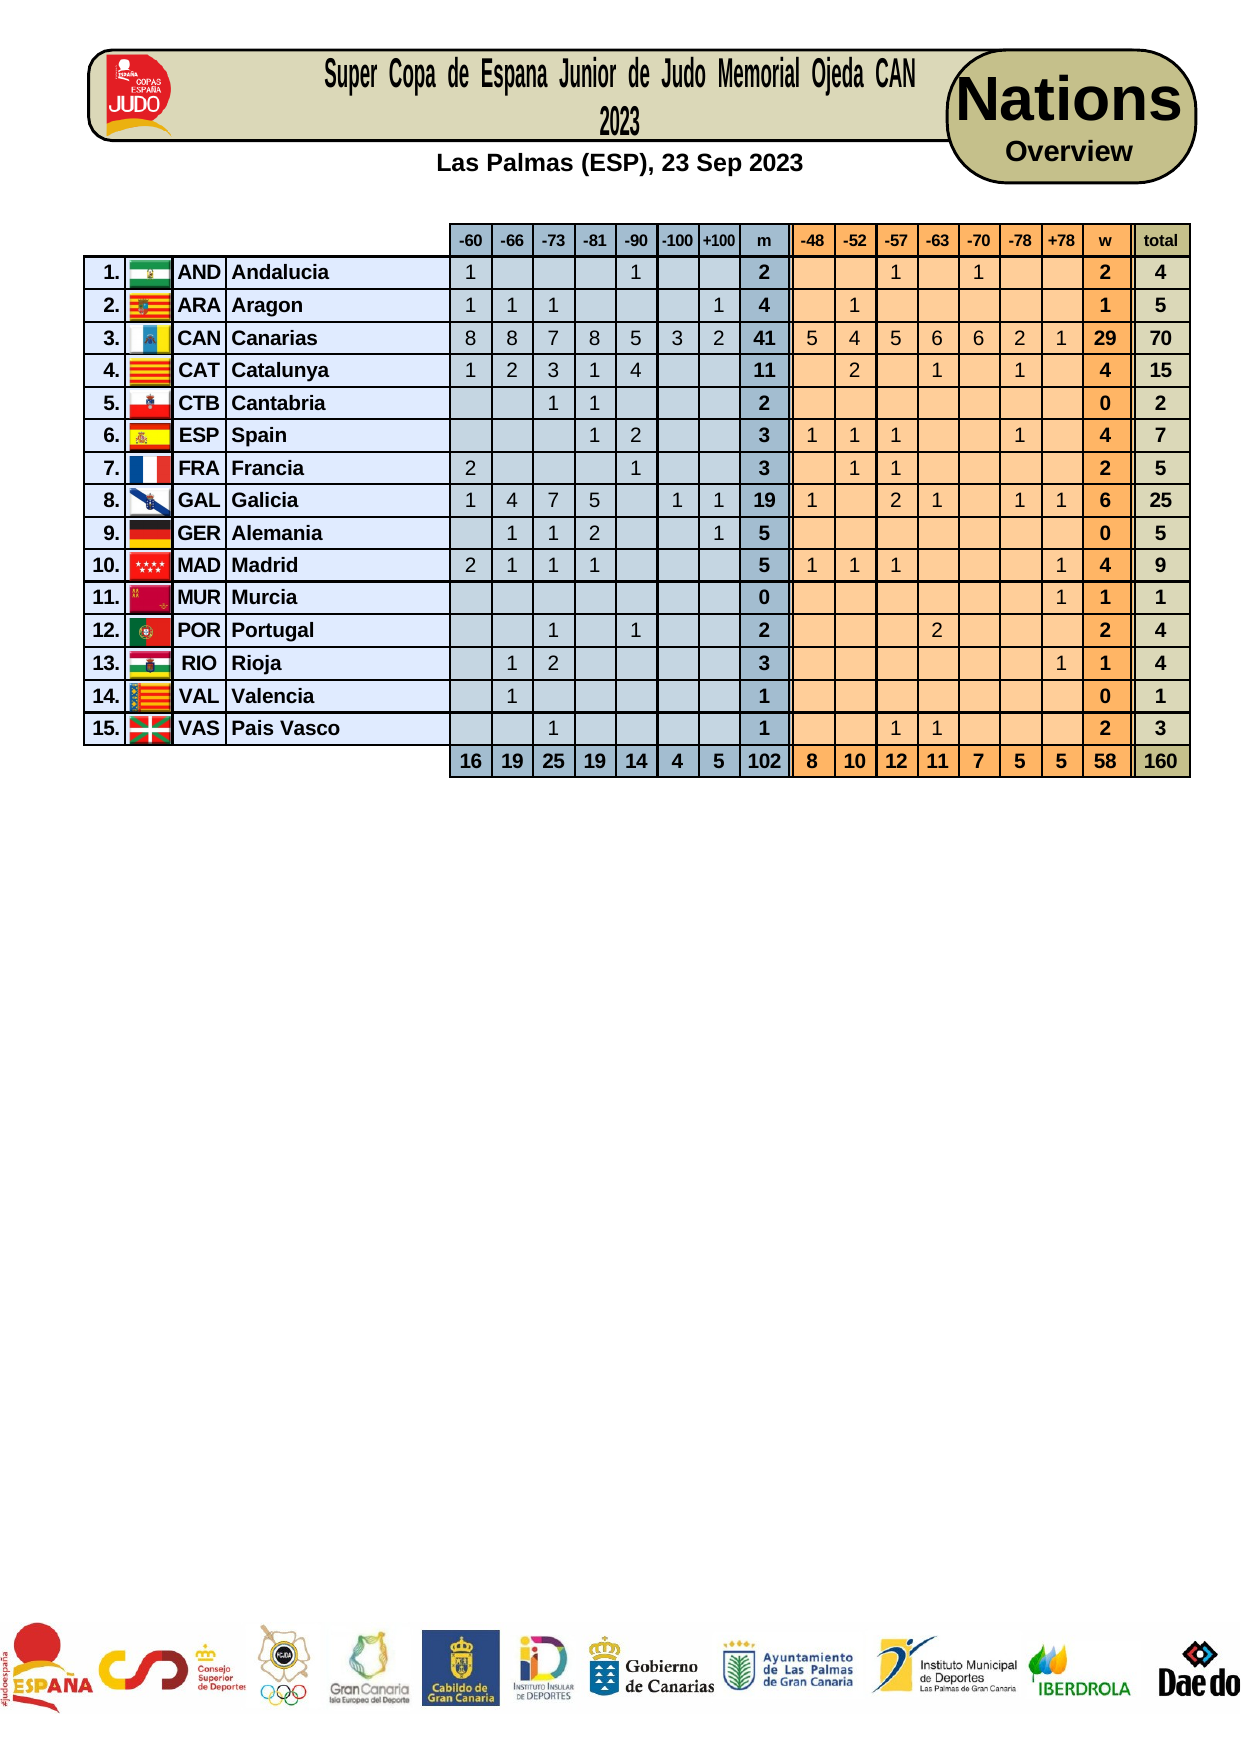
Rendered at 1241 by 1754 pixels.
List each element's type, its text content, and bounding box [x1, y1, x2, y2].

table_cell [919, 518, 958, 548]
table_cell 1 [1043, 550, 1082, 580]
table_cell [617, 485, 656, 516]
table_cell [126, 258, 171, 288]
table_cell [659, 290, 698, 321]
table_cell [794, 714, 834, 744]
table_cell 1 [794, 550, 834, 580]
table_cell 3 [741, 453, 788, 483]
table_header -100 [659, 225, 698, 255]
table_cell [700, 648, 739, 679]
table_cell 1 [878, 420, 917, 451]
table_cell 4. [85, 355, 124, 386]
table_cell [836, 714, 875, 744]
table_cell 1 [534, 714, 574, 744]
table_cell 4 [1136, 648, 1189, 679]
table_cell 1 [534, 550, 574, 580]
table_cell 1 [617, 615, 656, 646]
table_cell [919, 420, 958, 451]
table_cell [493, 714, 532, 744]
table_cell [451, 714, 491, 744]
table_cell [617, 583, 656, 613]
table_cell [576, 681, 615, 711]
table_cell Cantabria [227, 388, 449, 418]
table_cell 2 [836, 355, 875, 386]
table_header m [741, 225, 788, 255]
table_cell [960, 681, 999, 711]
table_cell 1 [1043, 583, 1082, 613]
table_cell [126, 323, 171, 353]
table_cell [1001, 681, 1041, 711]
table_cell RIO [174, 648, 225, 679]
table_cell Francia [227, 453, 449, 483]
table_cell [700, 420, 739, 451]
table_cell 5 [700, 746, 739, 776]
table_cell MAD [174, 550, 225, 580]
table_cell [1001, 518, 1041, 548]
table_cell [659, 258, 698, 288]
table_cell [794, 615, 834, 646]
table_cell [617, 648, 656, 679]
table_cell 12 [878, 746, 917, 776]
table_cell 2 [741, 258, 788, 288]
table_cell 8 [451, 323, 491, 353]
table_cell 11 [741, 355, 788, 386]
table_cell 15. [85, 714, 124, 744]
table_cell [794, 355, 834, 386]
table_cell 2 [741, 615, 788, 646]
table_cell ESP [174, 420, 225, 451]
table_cell 5 [617, 323, 656, 353]
table_cell 4 [1136, 615, 1189, 646]
table_cell [451, 615, 491, 646]
table_header -57 [878, 225, 917, 255]
table_cell 11 [919, 746, 958, 776]
table_cell 1 [741, 714, 788, 744]
table_cell [617, 388, 656, 418]
table_cell [617, 681, 656, 711]
table_cell [534, 681, 574, 711]
table_cell [794, 518, 834, 548]
table_cell [700, 714, 739, 744]
table_cell [878, 615, 917, 646]
table_cell 25 [1136, 485, 1189, 516]
table_cell 8. [85, 485, 124, 516]
table_cell [1043, 355, 1082, 386]
table_cell Aragon [227, 290, 449, 321]
subtitle Nations [937, 63, 1201, 135]
table_cell [126, 485, 171, 516]
table_cell 1 [493, 681, 532, 711]
table_cell 4 [741, 290, 788, 321]
table_cell [659, 615, 698, 646]
table_cell [960, 518, 999, 548]
table_cell [919, 388, 958, 418]
table_cell MUR [174, 583, 225, 613]
table_cell 6 [919, 323, 958, 353]
table_cell [794, 583, 834, 613]
table_cell 2 [451, 453, 491, 483]
table_cell [836, 615, 875, 646]
table_cell [126, 453, 171, 483]
table_cell [919, 648, 958, 679]
table_header [84, 223, 449, 255]
table_cell 1 [1084, 290, 1130, 321]
picture [129, 260, 171, 288]
table_cell [126, 714, 171, 744]
table_cell [659, 518, 698, 548]
table_cell [659, 648, 698, 679]
table_cell [960, 583, 999, 613]
table_cell [576, 290, 615, 321]
table_cell 4 [1084, 550, 1130, 580]
table_cell 5. [85, 388, 124, 418]
table_cell [493, 615, 532, 646]
table_cell AND [174, 258, 225, 288]
table_cell 1 [700, 485, 739, 516]
table_cell [659, 420, 698, 451]
picture [106, 54, 172, 137]
table_cell [919, 258, 958, 288]
table_cell [1043, 258, 1082, 288]
table_header w [1084, 225, 1130, 255]
table_cell 4 [659, 746, 698, 776]
table_cell 3 [741, 420, 788, 451]
table_cell [576, 714, 615, 744]
table_cell 4 [836, 323, 875, 353]
table_cell 7 [960, 746, 999, 776]
table_cell 1 [493, 550, 532, 580]
table_cell 70 [1136, 323, 1189, 353]
table_cell [919, 583, 958, 613]
table_cell [1043, 714, 1082, 744]
table_cell [576, 648, 615, 679]
table_cell ARA [174, 290, 225, 321]
table_cell [1043, 290, 1082, 321]
table_header -48 [794, 225, 834, 255]
table_cell 2 [1001, 323, 1041, 353]
table_cell 1 [878, 258, 917, 288]
table_cell [451, 388, 491, 418]
table_cell [126, 583, 171, 613]
table_cell 1 [1084, 648, 1130, 679]
table_cell 41 [741, 323, 788, 353]
table_cell [126, 518, 171, 548]
table_cell [919, 453, 958, 483]
picture [129, 651, 171, 679]
table_cell [659, 453, 698, 483]
table_cell [919, 681, 958, 711]
table_cell Pais Vasco [227, 714, 449, 744]
table_cell [493, 583, 532, 613]
table_cell Spain [227, 420, 449, 451]
table_cell FRA [174, 453, 225, 483]
picture [129, 618, 171, 646]
table_cell 1 [1136, 681, 1189, 711]
table_cell 1 [576, 420, 615, 451]
table_cell 1 [836, 550, 875, 580]
table_cell 1 [794, 485, 834, 516]
table_cell GAL [174, 485, 225, 516]
table_cell 1. [85, 258, 124, 288]
table_cell 1 [878, 453, 917, 483]
table_cell 6 [1084, 485, 1130, 516]
table_cell 102 [741, 746, 788, 776]
table_cell [960, 388, 999, 418]
table_cell 1 [576, 388, 615, 418]
table_cell [960, 290, 999, 321]
table_cell CAT [174, 355, 225, 386]
table_cell [878, 388, 917, 418]
table_cell Alemania [227, 518, 449, 548]
table_cell 1 [1043, 648, 1082, 679]
table_cell [126, 615, 171, 646]
table_cell CTB [174, 388, 225, 418]
table_cell [700, 583, 739, 613]
table_cell [836, 518, 875, 548]
table_cell [126, 681, 171, 711]
picture [129, 423, 171, 451]
table_cell 2 [576, 518, 615, 548]
table_cell 1 [451, 258, 491, 288]
table_cell 5 [741, 518, 788, 548]
table_cell [1043, 453, 1082, 483]
table_cell [960, 355, 999, 386]
table_cell [617, 714, 656, 744]
table_cell [493, 453, 532, 483]
table_cell 1 [919, 355, 958, 386]
table_cell 4 [1084, 420, 1130, 451]
table_cell 1 [534, 290, 574, 321]
table_cell 25 [534, 746, 574, 776]
table_cell 1 [451, 355, 491, 386]
table_cell [919, 550, 958, 580]
table_cell 13. [85, 648, 124, 679]
table_cell 5 [1136, 453, 1189, 483]
picture [129, 456, 171, 483]
table_cell 2 [1084, 714, 1130, 744]
picture [129, 520, 171, 548]
table_cell [1043, 420, 1082, 451]
table_cell [576, 258, 615, 288]
table_cell [451, 518, 491, 548]
table_cell [451, 681, 491, 711]
table_cell [1001, 583, 1041, 613]
table_cell 5 [1043, 746, 1082, 776]
table_cell [1001, 388, 1041, 418]
table_cell [1001, 648, 1041, 679]
table_cell [836, 681, 875, 711]
picture [129, 683, 171, 712]
table_cell [1001, 453, 1041, 483]
table_cell [1001, 258, 1041, 288]
table_cell [836, 583, 875, 613]
table_cell 2 [1084, 615, 1130, 646]
table_cell [576, 615, 615, 646]
table_cell [84, 746, 449, 776]
table_cell 1 [1084, 583, 1130, 613]
table_cell [700, 615, 739, 646]
table_cell 1 [836, 453, 875, 483]
table_cell 8 [493, 323, 532, 353]
table_cell 0 [1084, 388, 1130, 418]
table_cell [960, 648, 999, 679]
table_cell 8 [576, 323, 615, 353]
table_cell 9. [85, 518, 124, 548]
table_cell [1001, 615, 1041, 646]
table_cell [794, 681, 834, 711]
table_cell 11. [85, 583, 124, 613]
table_cell [794, 648, 834, 679]
table_cell 1 [534, 518, 574, 548]
table_cell 5 [878, 323, 917, 353]
table_cell 16 [451, 746, 491, 776]
table_cell [534, 583, 574, 613]
table_cell 8 [794, 746, 834, 776]
table_cell [126, 550, 171, 580]
table_header -78 [1001, 225, 1041, 255]
table_cell 1 [1001, 355, 1041, 386]
table_cell [1043, 518, 1082, 548]
table_cell 1 [960, 258, 999, 288]
table_cell 0 [1084, 681, 1130, 711]
table_cell 14. [85, 681, 124, 711]
table_cell 1 [617, 258, 656, 288]
table_cell [700, 453, 739, 483]
table_cell 10. [85, 550, 124, 580]
table_cell [617, 518, 656, 548]
table_cell 1 [576, 355, 615, 386]
table_cell 6 [960, 323, 999, 353]
table_cell Andalucia [227, 258, 449, 288]
table_cell 1 [1136, 583, 1189, 613]
table_cell 2 [1136, 388, 1189, 418]
table_cell 1 [700, 290, 739, 321]
table_cell 1 [700, 518, 739, 548]
table_cell [960, 615, 999, 646]
table_cell [126, 355, 171, 386]
table_cell [617, 290, 656, 321]
table_cell 1 [617, 453, 656, 483]
table_header +78 [1043, 225, 1082, 255]
table_cell [836, 485, 875, 516]
table_cell [534, 258, 574, 288]
table_cell 1 [534, 388, 574, 418]
picture [0, 1622, 1241, 1714]
table_cell [960, 453, 999, 483]
table_cell 1 [1001, 485, 1041, 516]
table_cell [1001, 290, 1041, 321]
table_cell 2 [741, 388, 788, 418]
table_cell 10 [836, 746, 875, 776]
table_header -90 [617, 225, 656, 255]
table_cell [126, 648, 171, 679]
table_cell 1 [919, 485, 958, 516]
table_cell [700, 681, 739, 711]
picture [129, 552, 171, 581]
table_cell [451, 583, 491, 613]
table_cell [700, 388, 739, 418]
table_cell 6. [85, 420, 124, 451]
table_cell 3. [85, 323, 124, 353]
table_cell 4 [617, 355, 656, 386]
table_header -70 [960, 225, 999, 255]
table_cell Valencia [227, 681, 449, 711]
table_cell POR [174, 615, 225, 646]
table_header -66 [493, 225, 532, 255]
table_cell Galicia [227, 485, 449, 516]
table_cell 19 [493, 746, 532, 776]
table_cell [126, 420, 171, 451]
table_header total [1136, 225, 1189, 255]
table_cell [919, 290, 958, 321]
table_cell [878, 681, 917, 711]
table_cell 2. [85, 290, 124, 321]
table_header -81 [576, 225, 615, 255]
table_cell 1 [1043, 323, 1082, 353]
table_cell 4 [1136, 258, 1189, 288]
table_cell Canarias [227, 323, 449, 353]
picture [129, 358, 171, 386]
table_cell [1043, 681, 1082, 711]
table_cell 1 [878, 550, 917, 580]
table_cell [794, 258, 834, 288]
table_cell [451, 420, 491, 451]
table_cell 0 [1084, 518, 1130, 548]
table_cell 3 [741, 648, 788, 679]
table_cell [878, 290, 917, 321]
table_cell 1 [878, 714, 917, 744]
table_cell 7 [534, 485, 574, 516]
table_cell 1 [836, 420, 875, 451]
table_cell [659, 681, 698, 711]
table_cell 2 [451, 550, 491, 580]
table_cell Rioja [227, 648, 449, 679]
table_cell 5 [1136, 290, 1189, 321]
table_cell [659, 583, 698, 613]
table_header -60 [451, 225, 491, 255]
table_cell GER [174, 518, 225, 548]
table_cell Madrid [227, 550, 449, 580]
table_cell [836, 648, 875, 679]
table_cell [659, 355, 698, 386]
table_cell [836, 388, 875, 418]
table_cell 19 [576, 746, 615, 776]
picture [129, 585, 171, 613]
table_cell [878, 583, 917, 613]
table_cell 2 [493, 355, 532, 386]
table_cell 1 [493, 648, 532, 679]
table_cell [700, 550, 739, 580]
table_cell 2 [700, 323, 739, 353]
table_cell 1 [794, 420, 834, 451]
table_cell Portugal [227, 615, 449, 646]
table_cell [878, 648, 917, 679]
table_cell 2 [534, 648, 574, 679]
table_cell 1 [451, 485, 491, 516]
table_cell [700, 258, 739, 288]
table_cell 160 [1136, 746, 1189, 776]
table_cell [960, 420, 999, 451]
table_cell [126, 388, 171, 418]
table_cell 2 [919, 615, 958, 646]
table_cell 19 [741, 485, 788, 516]
table_cell [493, 420, 532, 451]
picture [129, 293, 171, 321]
picture [129, 716, 171, 744]
table_cell 3 [1136, 714, 1189, 744]
table_cell 1 [493, 290, 532, 321]
table_cell 3 [534, 355, 574, 386]
table_cell [451, 648, 491, 679]
table_cell 1 [836, 290, 875, 321]
table_cell [794, 388, 834, 418]
table_cell [576, 583, 615, 613]
table_cell 1 [741, 681, 788, 711]
table_cell 1 [493, 518, 532, 548]
subtitle Super Copa de Espana Junior de Judo Memorial Ojeda CAN 2023 [307, 48, 933, 144]
table_cell 1 [534, 615, 574, 646]
table_cell [1043, 388, 1082, 418]
table_cell [878, 518, 917, 548]
table_cell [960, 550, 999, 580]
table_cell 2 [878, 485, 917, 516]
table_cell [493, 388, 532, 418]
table_cell CAN [174, 323, 225, 353]
table_cell [836, 258, 875, 288]
table_cell [534, 420, 574, 451]
table_cell 1 [451, 290, 491, 321]
table_cell [794, 453, 834, 483]
table_cell [659, 550, 698, 580]
table_cell 7 [1136, 420, 1189, 451]
table_cell 0 [741, 583, 788, 613]
table_cell 3 [659, 323, 698, 353]
table_cell [794, 290, 834, 321]
table_cell Catalunya [227, 355, 449, 386]
table_cell 4 [1084, 355, 1130, 386]
picture [129, 325, 171, 354]
table_cell 5 [1001, 746, 1041, 776]
table_cell 5 [794, 323, 834, 353]
table_cell [576, 453, 615, 483]
table_cell [700, 355, 739, 386]
table_cell VAL [174, 681, 225, 711]
table_header +100 [700, 225, 739, 255]
table_cell 2 [1084, 453, 1130, 483]
text Las Palmas (ESP), 23 Sep 2023 [307, 148, 933, 177]
table_header -52 [836, 225, 875, 255]
table_cell 2 [1084, 258, 1130, 288]
picture [129, 390, 171, 419]
table_cell 12. [85, 615, 124, 646]
table_cell 1 [919, 714, 958, 744]
table_cell 15 [1136, 355, 1189, 386]
table_cell 9 [1136, 550, 1189, 580]
table_cell 1 [1001, 420, 1041, 451]
table_cell 14 [617, 746, 656, 776]
table_cell 5 [741, 550, 788, 580]
table_cell [617, 550, 656, 580]
table_cell [878, 355, 917, 386]
table_cell [960, 485, 999, 516]
table_cell 58 [1084, 746, 1130, 776]
table_cell VAS [174, 714, 225, 744]
table_cell [659, 714, 698, 744]
table_header -73 [534, 225, 574, 255]
table_cell 5 [576, 485, 615, 516]
table_cell 4 [493, 485, 532, 516]
table_cell [1043, 615, 1082, 646]
table_cell Murcia [227, 583, 449, 613]
table_cell 7 [534, 323, 574, 353]
table_cell [534, 453, 574, 483]
table_cell 1 [1043, 485, 1082, 516]
table_cell 1 [576, 550, 615, 580]
table_cell [960, 714, 999, 744]
text Overview [937, 135, 1201, 168]
table_cell 7. [85, 453, 124, 483]
table_cell [126, 290, 171, 321]
table_cell [493, 258, 532, 288]
table_cell [1001, 550, 1041, 580]
table_cell 2 [617, 420, 656, 451]
picture [129, 488, 171, 516]
table_cell 1 [659, 485, 698, 516]
table_cell 29 [1084, 323, 1130, 353]
table_cell 5 [1136, 518, 1189, 548]
table_header -63 [919, 225, 958, 255]
table_cell [1001, 714, 1041, 744]
table_cell [659, 388, 698, 418]
